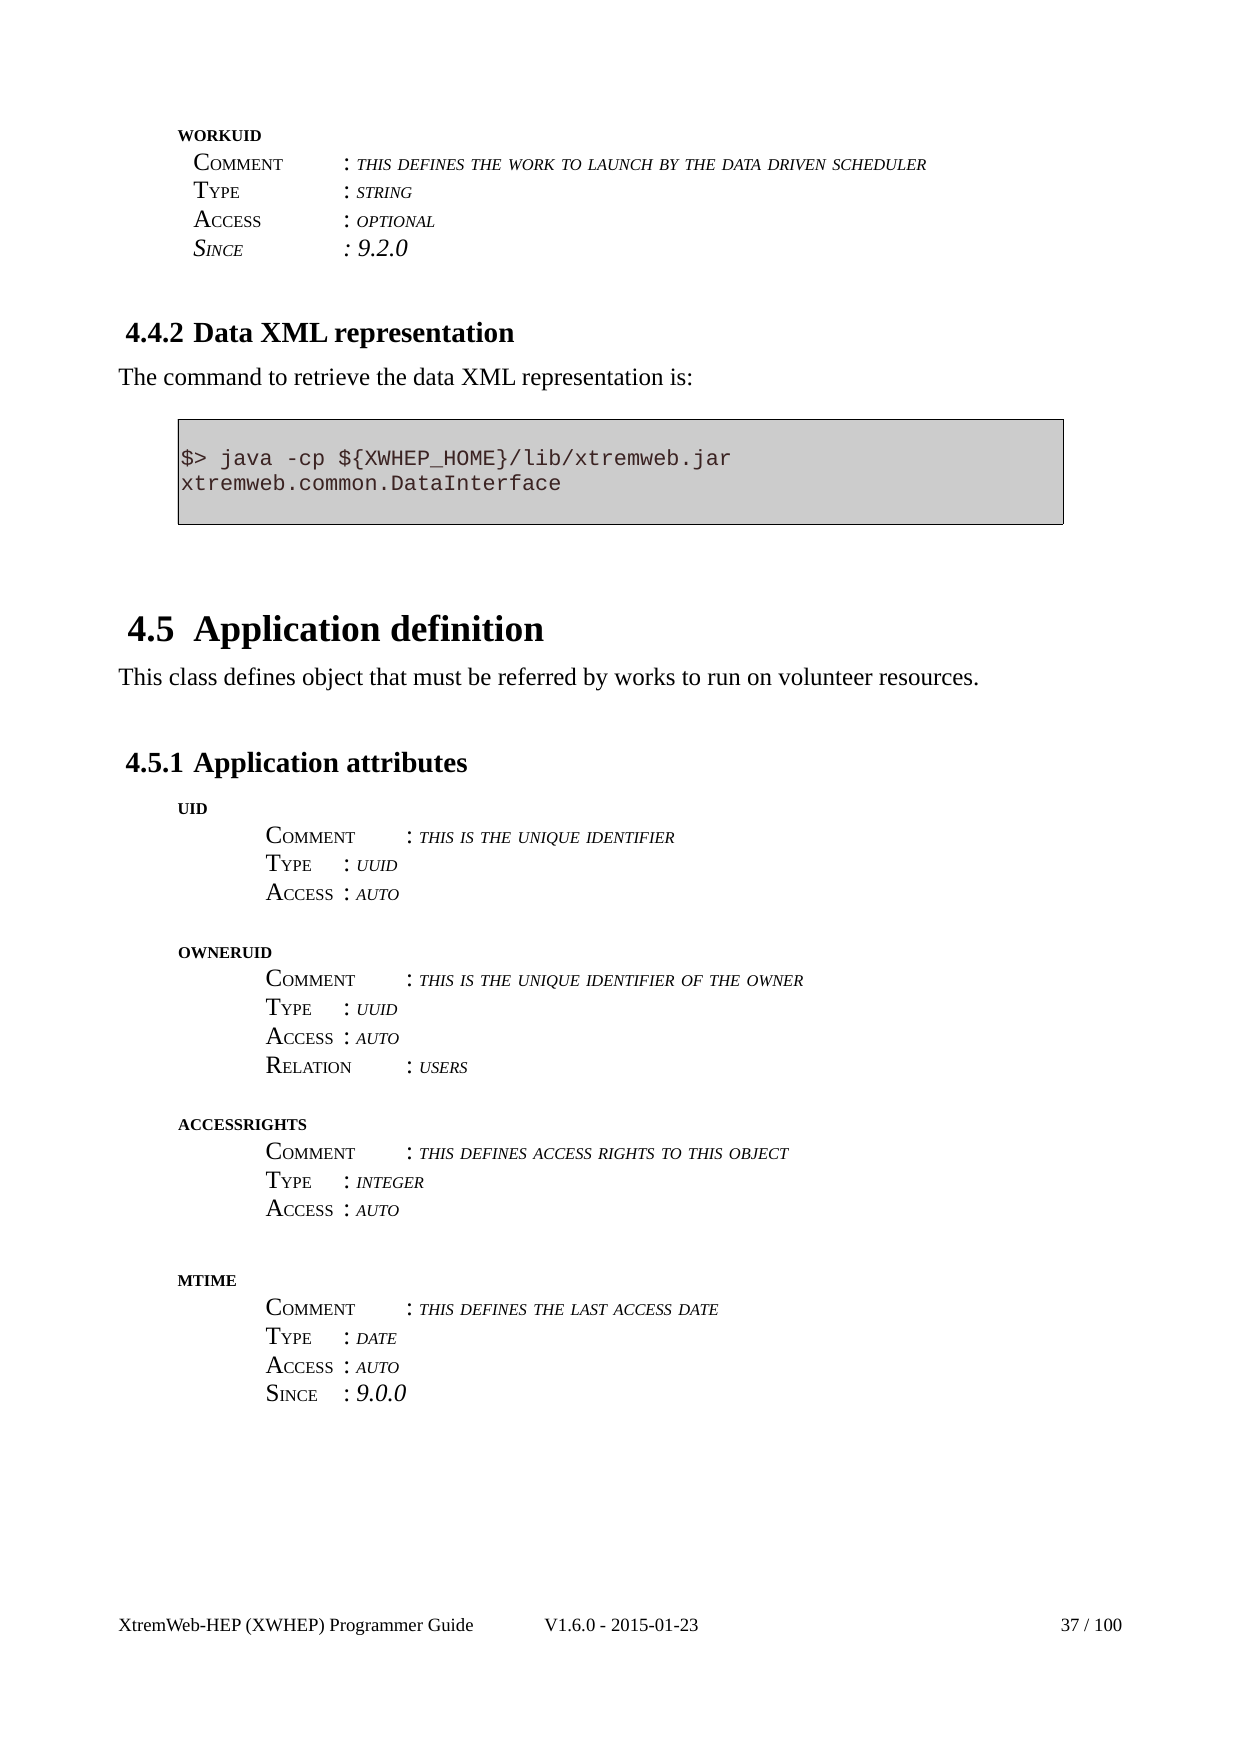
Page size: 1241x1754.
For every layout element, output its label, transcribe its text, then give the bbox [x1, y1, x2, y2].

text Since : 9.0.0 [265, 1378, 1122, 1407]
text Comment : this is the unique identifier of the owner [265, 963, 1122, 992]
text Type : date [265, 1321, 1122, 1350]
text $> java -cp ${XWHEP_HOME}/lib/xtremweb.jar xtremweb.common.DataInterface [179, 444, 1063, 493]
text Type : uuid [265, 992, 1122, 1021]
text Access : auto [265, 1021, 1122, 1050]
subtitle Application attributes [118, 745, 1122, 778]
text Access : auto [265, 1193, 1122, 1222]
text Type : integer [265, 1165, 1122, 1193]
text Since : 9.2.0 [177, 233, 1122, 262]
text Comment : this defines the last access date [265, 1292, 1122, 1321]
text owneruid [178, 935, 1122, 963]
text Comment : this defines the work to launch by the data driven scheduler [177, 147, 1122, 176]
text Access : auto [265, 1350, 1122, 1378]
text Comment : this defines access rights to this object [265, 1136, 1122, 1165]
text uid [177, 791, 1122, 820]
subtitle Data XML representation [118, 316, 1122, 349]
subtitle Application definition [118, 607, 1122, 650]
text accessrights [178, 1107, 1122, 1136]
text This class defines object that must be referred by works to run on volunteer resources. [118, 662, 1122, 691]
text Type : string [177, 176, 1122, 204]
text mtime [177, 1263, 1122, 1292]
text Type : uuid [265, 848, 1122, 877]
text Relation : users [265, 1050, 1122, 1078]
text Access : optional [177, 204, 1122, 233]
text The command to retrieve the data XML representation is: [118, 362, 1122, 390]
text workuid [177, 118, 1122, 147]
text Access : auto [265, 877, 1122, 906]
text Comment : this is the unique identifier [265, 820, 1122, 848]
